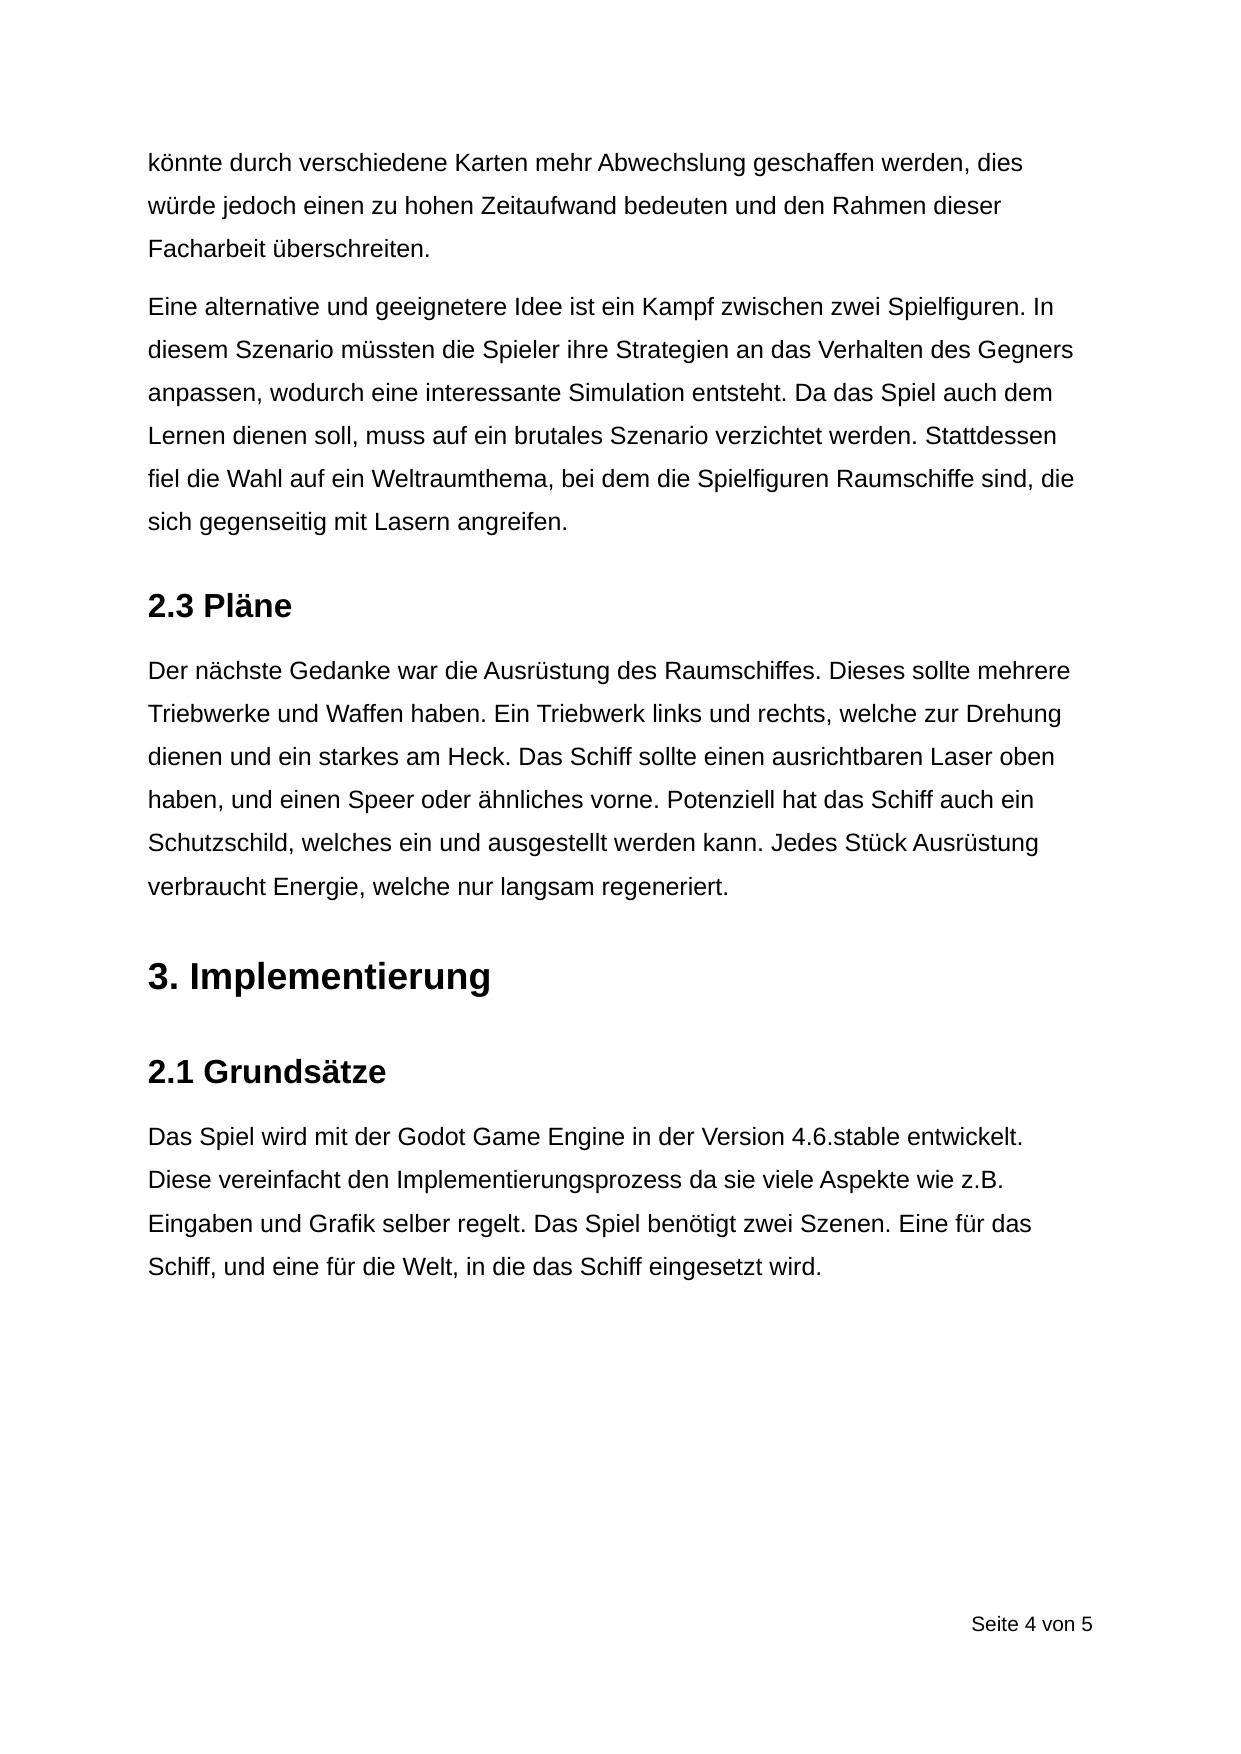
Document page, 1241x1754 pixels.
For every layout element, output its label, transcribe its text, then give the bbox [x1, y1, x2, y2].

subtitle 2.3 Pläne [148, 586, 1093, 624]
text Der nächste Gedanke war die Ausrüstung des Raumschiffes. Dieses sollte mehrere Triebwerke und Waffen haben. Ein Triebwerk links und rechts, welche zur Drehung dienen und ein starkes am Heck. Das Schiff sollte einen ausrichtbaren Laser oben haben, und einen Speer oder ähnliches vorne. Potenziell hat das Schiff auch ein Schutzschild, welches ein und ausgestellt werden kann. Jedes Stück Ausrüstung verbraucht Energie, welche nur langsam regeneriert. [148, 656, 1093, 900]
text Das Spiel wird mit der Godot Game Engine in der Version 4.6.stable entwickelt. Diese vereinfacht den Implementierungsprozess da sie viele Aspekte wie z.B. Eingaben und Grafik selber regelt. Das Spiel benötigt zwei Szenen. Eine für das Schiff, und eine für die Welt, in die das Schiff eingesetzt wird. [148, 1122, 1093, 1280]
text könnte durch verschiedene Karten mehr Abwechslung geschaffen werden, dies würde jedoch einen zu hohen Zeitaufwand bedeuten und den Rahmen dieser Facharbeit überschreiten. [148, 148, 1093, 263]
subtitle 2.1 Grundsätze [148, 1052, 1093, 1091]
text Eine alternative und geeignetere Idee ist ein Kampf zwischen zwei Spielfiguren. In diesem Szenario müssten die Spieler ihre Strategien an das Verhalten des Gegners anpassen, wodurch eine interessante Simulation entsteht. Da das Spiel auch dem Lernen dienen soll, muss auf ein brutales Szenario verzichtet werden. Stattdessen fiel die Wahl auf ein Weltraumthema, bei dem die Spielfiguren Raumschiffe sind, die sich gegenseitig mit Lasern angreifen. [148, 292, 1093, 536]
subtitle 3. Implementierung [148, 954, 1093, 997]
